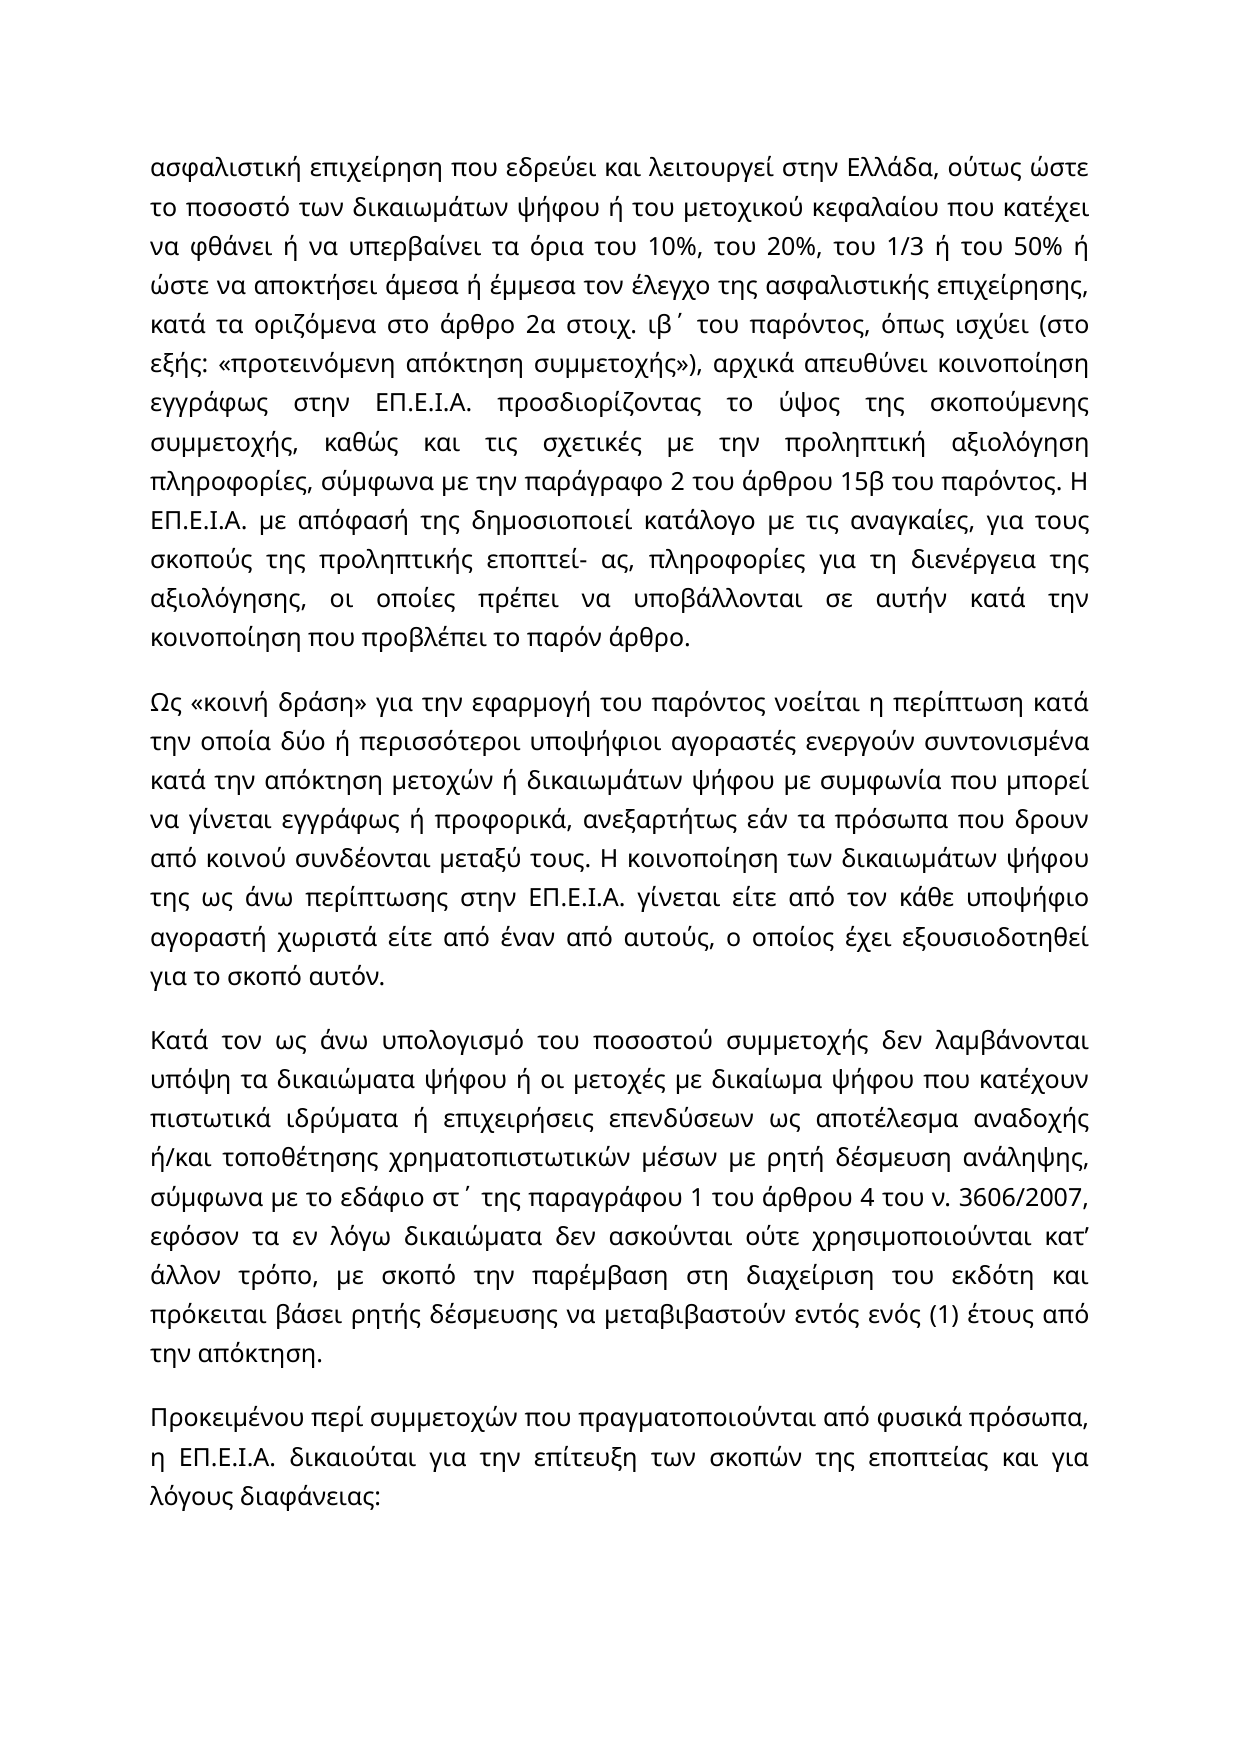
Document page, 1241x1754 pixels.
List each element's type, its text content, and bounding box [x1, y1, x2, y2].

text Προκειμένου περί συμμετοχών που πραγματοποιούνται από φυσικά πρόσωπα, η ΕΠ.Ε.Ι.Α. δικαιούται για την επίτευξη των σκοπών της εποπτείας και για λόγους διαφάνειας: [150, 1400, 1090, 1512]
text ασφαλιστική επιχείρηση που εδρεύει και λειτουργεί στην Ελλάδα, ούτως ώστε το ποσοστό των δικαιωμάτων ψήφου ή του μετοχικού κεφαλαίου που κατέχει να φθάνει ή να υπερβαίνει τα όρια του 10%, του 20%, του 1/3 ή του 50% ή ώστε να αποκτήσει άμεσα ή έμμεσα τον έλεγχο της ασφαλιστικής επιχείρησης, κατά τα οριζόμενα στο άρθρο 2α στοιχ. ιβ΄ του παρόντος, όπως ισχύει (στο εξής: «προτεινόμενη απόκτηση συμμετοχής»), αρχικά απευθύνει κοινοποίηση εγγράφως στην ΕΠ.Ε.Ι.Α. προσδιορίζοντας το ύψος της σκοπούμενης συμμετοχής, καθώς και τις σχετικές με την προληπτική αξιολόγηση πληροφορίες, σύμφωνα με την παράγραφο 2 του άρθρου 15β του παρόντος. Η ΕΠ.Ε.Ι.Α. με απόφασή της δημοσιοποιεί κατάλογο με τις αναγκαίες, για τους σκοπούς της προληπτικής εποπτεί- ας, πληροφορίες για τη διενέργεια της αξιολόγησης, οι οποίες πρέπει να υποβάλλονται σε αυτήν κατά την κοινοποίηση που προβλέπει το παρόν άρθρο. [150, 150, 1090, 654]
text Κατά τον ως άνω υπολογισμό του ποσοστού συμμετοχής δεν λαμβάνονται υπόψη τα δικαιώματα ψήφου ή οι μετοχές με δικαίωμα ψήφου που κατέχουν πιστωτικά ιδρύματα ή επιχειρήσεις επενδύσεων ως αποτέλεσμα αναδοχής ή/και τοποθέτησης χρηματοπιστωτικών μέσων με ρητή δέσμευση ανάληψης, σύμφωνα με το εδάφιο στ΄ της παραγράφου 1 του άρθρου 4 του ν. 3606/2007, εφόσον τα εν λόγω δικαιώματα δεν ασκούνται ούτε χρησιμοποιούνται κατ’ άλλον τρόπο, με σκοπό την παρέμβαση στη διαχείριση του εκδότη και πρόκειται βάσει ρητής δέσμευσης να μεταβιβαστούν εντός ενός (1) έτους από την απόκτηση. [150, 1022, 1090, 1370]
text Ως «κοινή δράση» για την εφαρμογή του παρόντος νοείται η περίπτωση κατά την οποία δύο ή περισσότεροι υποψήφιοι αγοραστές ενεργούν συντονισμένα κατά την απόκτηση μετοχών ή δικαιωμάτων ψήφου με συμφωνία που μπορεί να γίνεται εγγράφως ή προφορικά, ανεξαρτήτως εάν τα πρόσωπα που δρουν από κοινού συνδέονται μεταξύ τους. Η κοινοποίηση των δικαιωμάτων ψήφου της ως άνω περίπτωσης στην ΕΠ.Ε.Ι.Α. γίνεται είτε από τον κάθε υποψήφιο αγοραστή χωριστά είτε από έναν από αυτούς, ο οποίος έχει εξουσιοδοτηθεί για το σκοπό αυτόν. [150, 684, 1090, 992]
